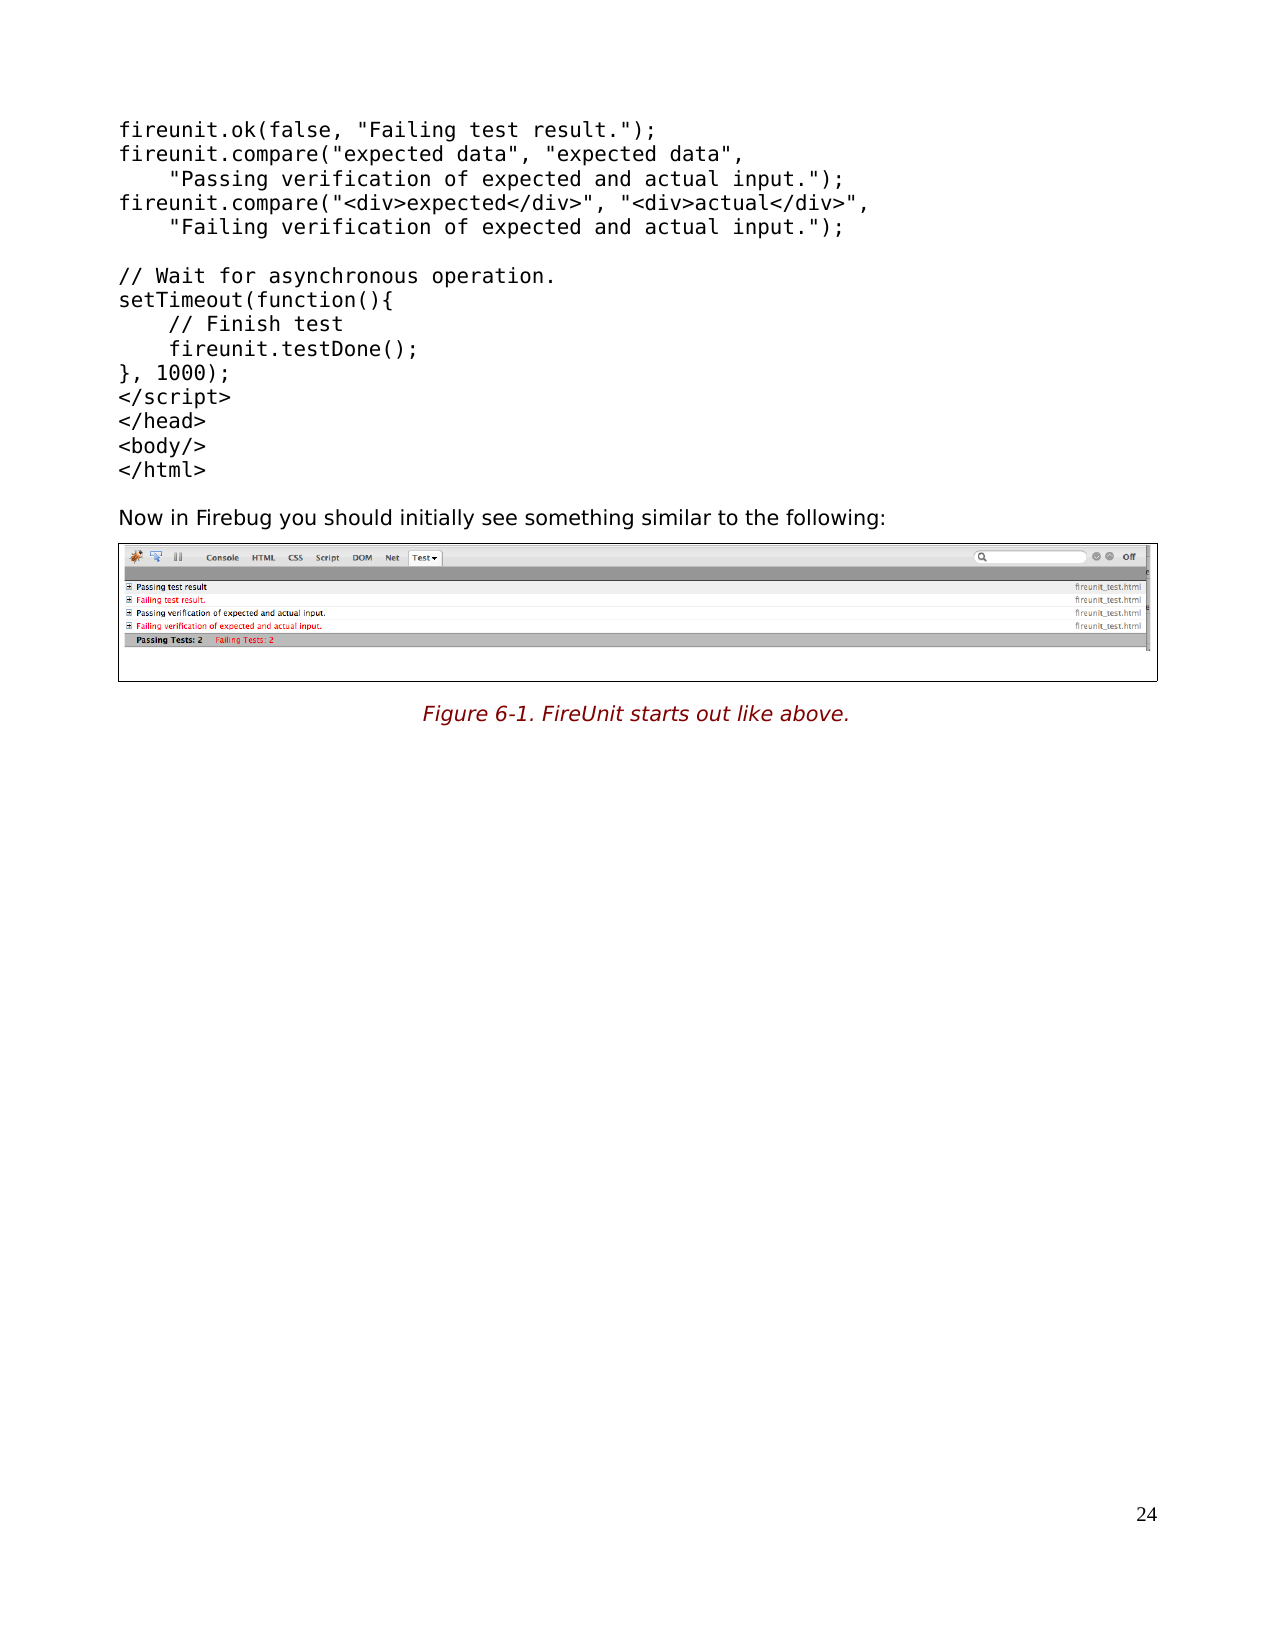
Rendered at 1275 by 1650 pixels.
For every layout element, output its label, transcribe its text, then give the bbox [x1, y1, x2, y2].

text fireunit.compare("<div>expected</div>", "<div>actual</div>", [118, 191, 1157, 215]
text </head> [118, 409, 1157, 434]
text </html> [118, 458, 1157, 482]
title Figure 6-1. FireUnit starts out like above. [193, 702, 1082, 726]
text "Passing verification of expected and actual input."); [118, 167, 1157, 191]
text // Finish test [118, 312, 1157, 337]
text setTimeout(function(){ [118, 288, 1157, 312]
text "Failing verification of expected and actual input."); [118, 215, 1157, 239]
text fireunit.testDone(); [118, 337, 1157, 361]
text fireunit.ok(false, "Failing test result."); [118, 118, 1157, 142]
text <body/> [118, 434, 1157, 458]
text Now in Firebug you should initially see something similar to the following: [118, 506, 1157, 531]
text // Wait for asynchronous operation. [118, 264, 1157, 288]
text fireunit.compare("expected data", "expected data", [118, 142, 1157, 167]
text }, 1000); [118, 361, 1157, 385]
text </script> [118, 385, 1157, 409]
picture [124, 545, 1151, 651]
